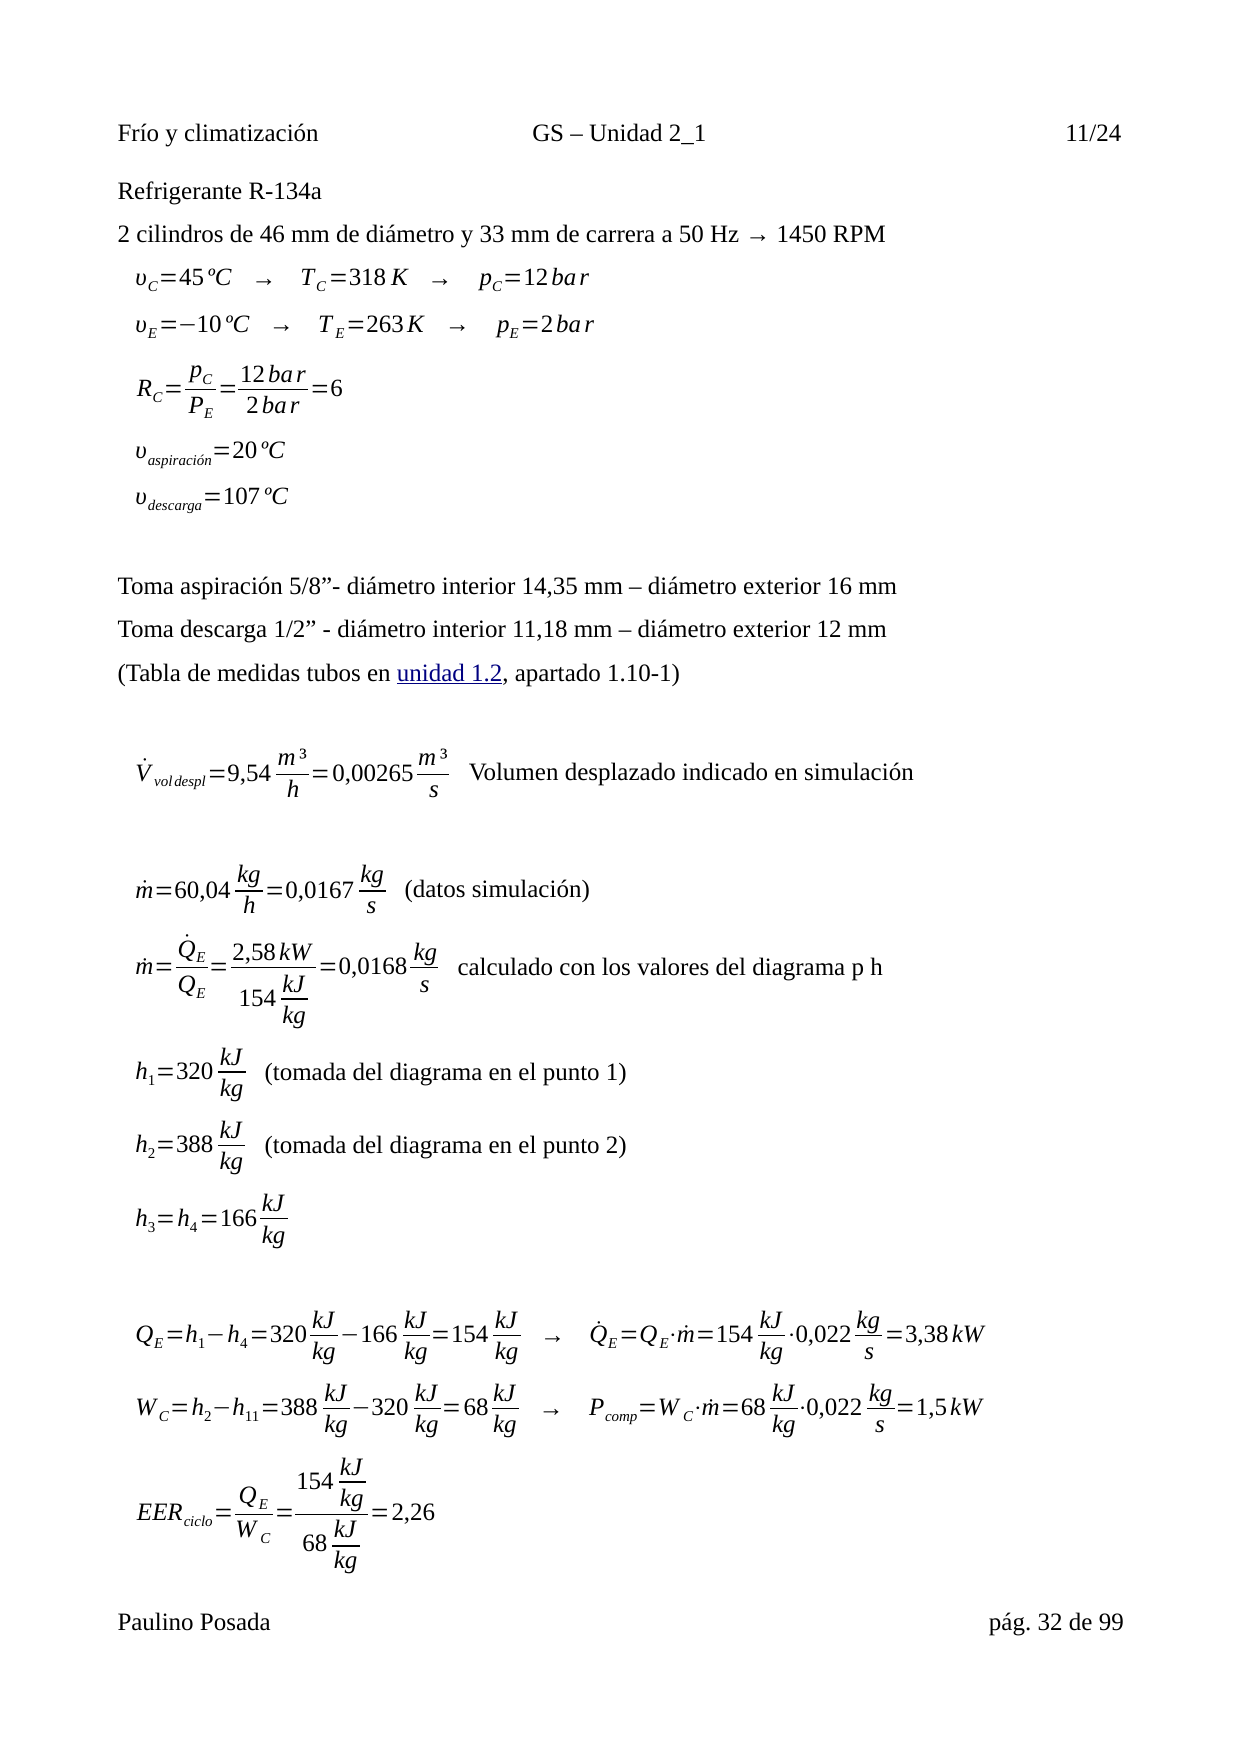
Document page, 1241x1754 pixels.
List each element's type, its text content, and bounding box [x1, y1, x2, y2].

text Refrigerante R-134a [117, 176, 1123, 205]
text → [117, 1306, 1123, 1365]
text Volumen desplazado indicado en simulación [117, 744, 1123, 803]
text → → [117, 309, 1123, 342]
text (tomada del diagrama en el punto 2) [117, 1117, 1123, 1176]
text (datos simulación) [117, 861, 1123, 920]
text → [117, 1380, 1123, 1439]
text Toma aspiración 5/8”- diámetro interior 14,35 mm – diámetro exterior 16 mm [117, 571, 1123, 600]
text (tomada del diagrama en el punto 1) [117, 1043, 1123, 1102]
text calculado con los valores del diagrama p h [117, 934, 1123, 1029]
text 2 cilindros de 46 mm de diámetro y 33 mm de carrera a 50 Hz → 1450 RPM [117, 219, 1123, 248]
text → → [117, 263, 1123, 295]
text Toma descarga 1/2” - diámetro interior 11,18 mm – diámetro exterior 12 mm [117, 614, 1123, 643]
text (Tabla de medidas tubos en unidad 1.2, apartado 1.10-1) [117, 658, 1123, 686]
